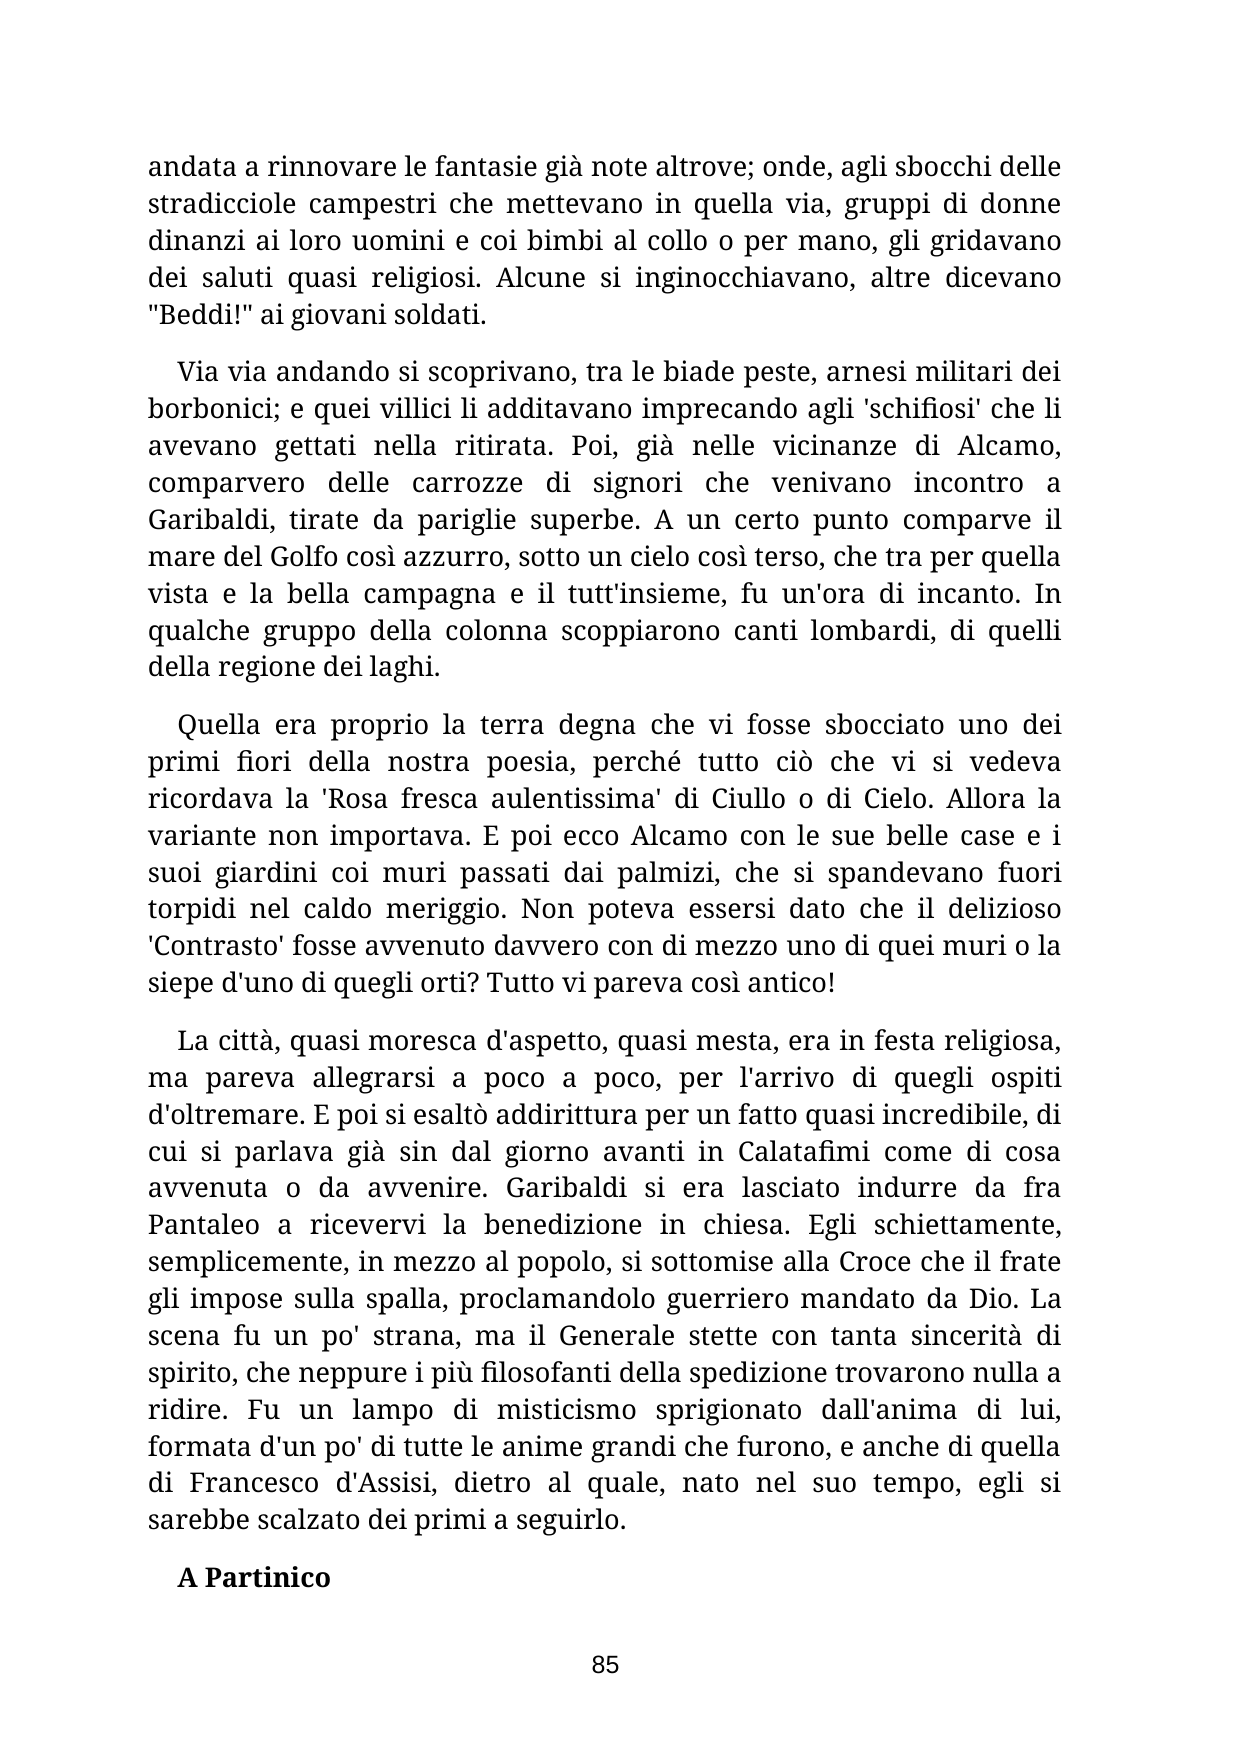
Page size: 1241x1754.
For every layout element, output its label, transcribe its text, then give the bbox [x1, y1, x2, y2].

text La città, quasi moresca d'aspetto, quasi mesta, era in festa religiosa, ma pareva allegrarsi a poco a poco, per l'arrivo di quegli ospiti d'oltremare. E poi si esaltò addirittura per un fatto quasi incredibile, di cui si parlava già sin dal giorno avanti in Calatafimi come di cosa avvenuta o da avvenire. Garibaldi si era lasciato indurre da fra Pantaleo a ricevervi la benedizione in chiesa. Egli schiettamente, semplicemente, in mezzo al popolo, si sottomise alla Croce che il frate gli impose sulla spalla, proclamandolo guerriero mandato da Dio. La scena fu un po' strana, ma il Generale stette con tanta sincerità di spirito, che neppure i più filosofanti della spedizione trovarono nulla a ridire. Fu un lampo di misticismo sprigionato dall'anima di lui, formata d'un po' di tutte le anime grandi che furono, e anche di quella di Francesco d'Assisi, dietro al quale, nato nel suo tempo, egli si sarebbe scalzato dei primi a seguirlo. [148, 1021, 1063, 1538]
text Quella era proprio la terra degna che vi fosse sbocciato uno dei primi fiori della nostra poesia, perché tutto ciò che vi si vedeva ricordava la 'Rosa fresca aulentissima' di Ciullo o di Cielo. Allora la variante non importava. E poi ecco Alcamo con le sue belle case e i suoi giardini coi muri passati dai palmizi, che si spandevano fuori torpidi nel caldo meriggio. Non poteva essersi dato che il delizioso 'Contrasto' fosse avvenuto davvero con di mezzo uno di quei muri o la siepe d'uno di quegli orti? Tutto vi pareva così antico! [148, 706, 1063, 1001]
subtitle A Partinico [177, 1558, 1063, 1595]
text Via via andando si scoprivano, tra le biade peste, arnesi militari dei borbonici; e quei villici li additavano imprecando agli 'schifiosi' che li avevano gettati nella ritirata. Poi, già nelle vicinanze di Alcamo, comparvero delle carrozze di signori che venivano incontro a Garibaldi, tirate da pariglie superbe. A un certo punto comparve il mare del Golfo così azzurro, sotto un cielo così terso, che tra per quella vista e la bella campagna e il tutt'insieme, fu un'ora di incanto. In qualche gruppo della colonna scoppiarono canti lombardi, di quelli della regione dei laghi. [148, 353, 1063, 685]
text andata a rinnovare le fantasie già note altrove; onde, agli sbocchi delle stradicciole campestri che mettevano in quella via, gruppi di donne dinanzi ai loro uomini e coi bimbi al collo o per mano, gli gridavano dei saluti quasi religiosi. Alcune si inginocchiavano, altre dicevano "Beddi!" ai giovani soldati. [148, 148, 1063, 332]
